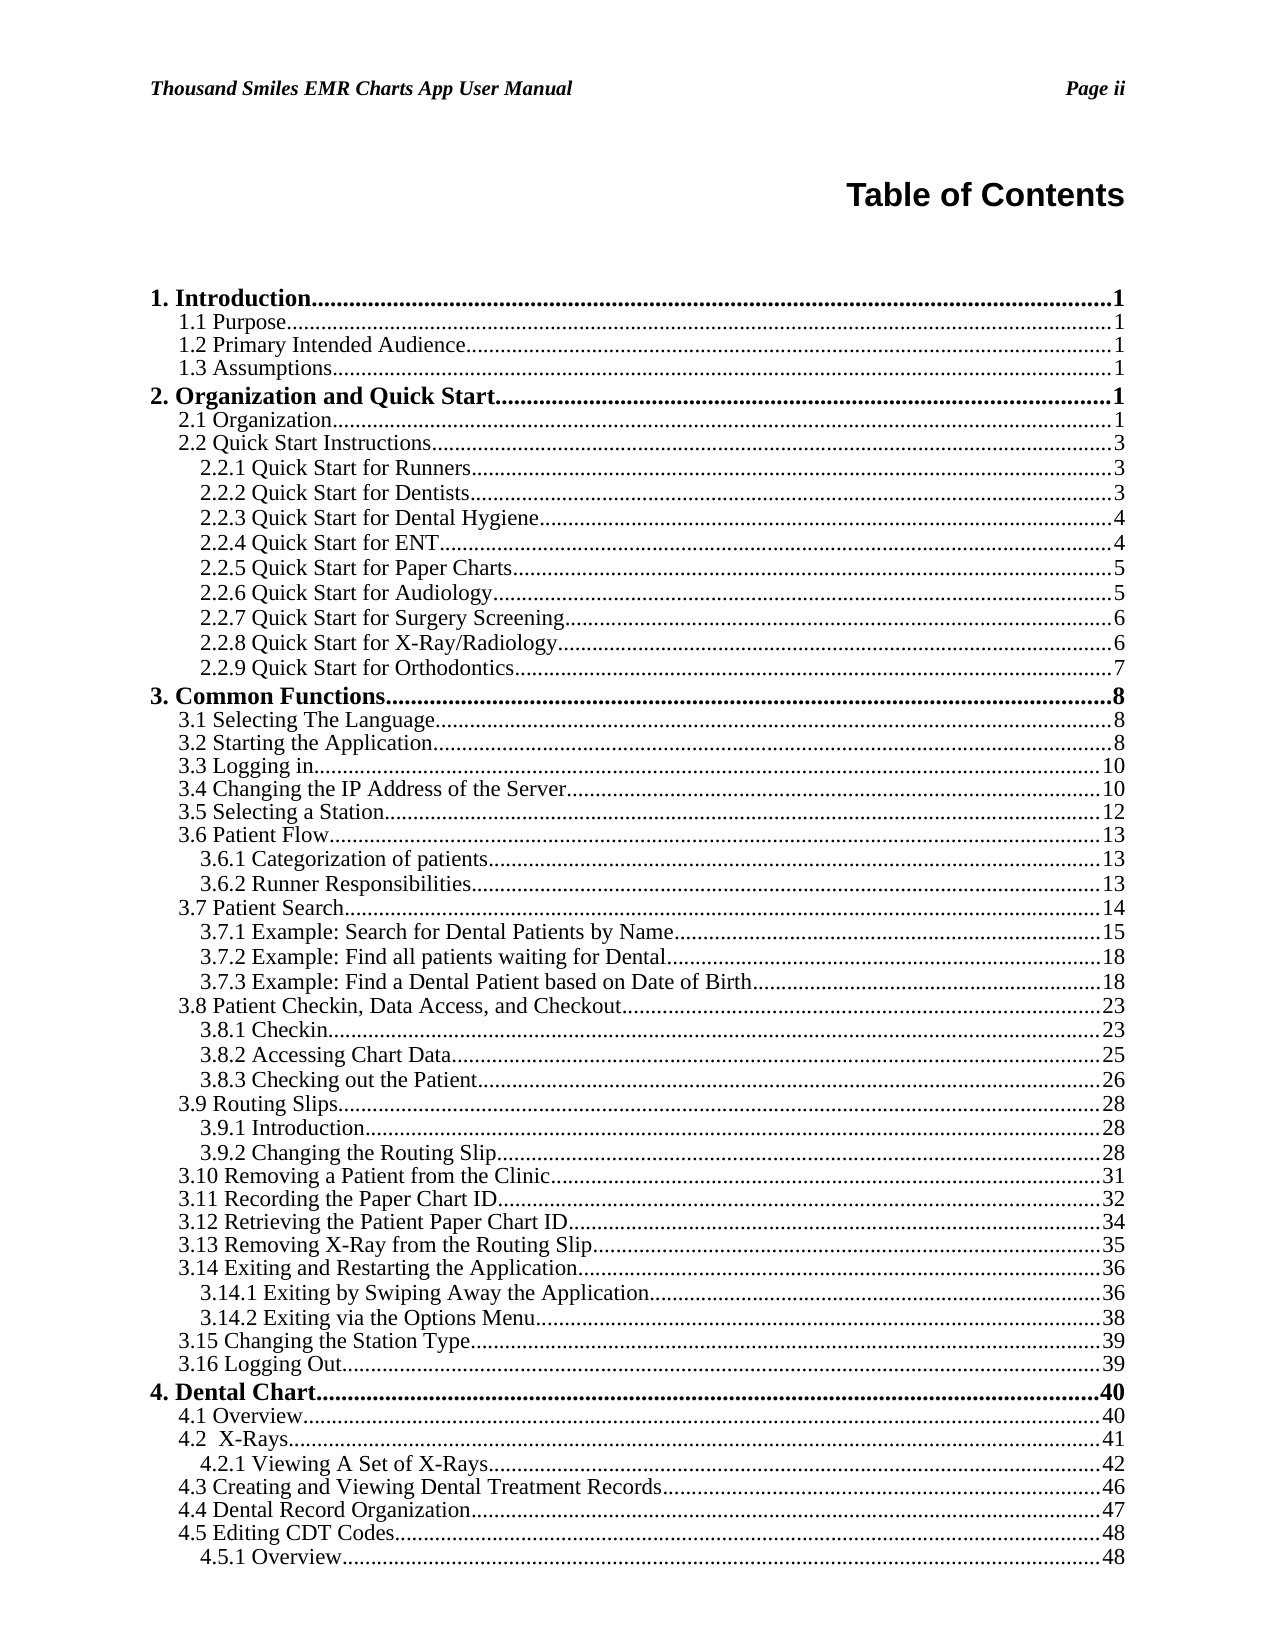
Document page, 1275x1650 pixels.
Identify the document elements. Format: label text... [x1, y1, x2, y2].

text 1.1 Purpose 1 [178, 311, 1125, 334]
text 4.5.1 Overview 48 [200, 1545, 1125, 1570]
text 3.8.3 Checking out the Patient 26 [200, 1068, 1125, 1093]
text 3.13 Removing X-Ray from the Routing Slip 35 [178, 1234, 1125, 1257]
text 3.8 Patient Checkin, Data Access, and Checkout 23 [178, 995, 1125, 1018]
text 2.2.5 Quick Start for Paper Charts 5 [200, 555, 1125, 580]
text 3.10 Removing a Patient from the Clinic 31 [178, 1166, 1125, 1188]
text 1.2 Primary Intended Audience 1 [178, 334, 1125, 357]
text 3.14.2 Exiting via the Options Menu 38 [200, 1305, 1125, 1330]
text 3.8.2 Accessing Chart Data 25 [200, 1043, 1125, 1068]
text 3.4 Changing the IP Address of the Server 10 [178, 778, 1125, 801]
text 3.5 Selecting a Station 12 [178, 801, 1125, 824]
text 4.2 X-Rays 41 [178, 1428, 1125, 1451]
text 3.7.1 Example: Search for Dental Patients by Name 15 [200, 920, 1125, 945]
text 3.8.1 Checkin 23 [200, 1018, 1125, 1043]
subtitle Table of Contents [150, 175, 1125, 213]
text 3.15 Changing the Station Type 39 [178, 1330, 1125, 1353]
text 2.1 Organization 1 [178, 409, 1125, 432]
text 3.9 Routing Slips 28 [178, 1093, 1125, 1116]
text 4. Dental Chart 40 [150, 1382, 1125, 1405]
text 4.1 Overview 40 [178, 1405, 1125, 1428]
text 3.6.1 Categorization of patients 13 [200, 847, 1125, 872]
text 3.6.2 Runner Responsibilities 13 [200, 872, 1125, 897]
text 2.2.3 Quick Start for Dental Hygiene 4 [200, 505, 1125, 530]
text 3.6 Patient Flow 13 [178, 824, 1125, 847]
text 3.3 Logging in 10 [178, 755, 1125, 778]
text 4.4 Dental Record Organization 47 [178, 1499, 1125, 1522]
text 2.2 Quick Start Instructions 3 [178, 432, 1125, 455]
text 1. Introduction 1 [150, 288, 1125, 311]
text 3.9.1 Introduction 28 [200, 1116, 1125, 1141]
text 3.1 Selecting The Language 8 [178, 709, 1125, 732]
text 2. Organization and Quick Start 1 [150, 386, 1125, 409]
text 3.7.2 Example: Find all patients waiting for Dental 18 [200, 945, 1125, 970]
text 3.14.1 Exiting by Swiping Away the Application 36 [200, 1280, 1125, 1305]
text 2.2.7 Quick Start for Surgery Screening 6 [200, 605, 1125, 630]
text 2.2.9 Quick Start for Orthodontics 7 [200, 655, 1125, 680]
text 4.2.1 Viewing A Set of X-Rays 42 [200, 1451, 1125, 1476]
text 3. Common Functions 8 [150, 686, 1125, 709]
text 2.2.4 Quick Start for ENT 4 [200, 530, 1125, 555]
text 4.5 Editing CDT Codes 48 [178, 1522, 1125, 1545]
text 3.2 Starting the Application 8 [178, 732, 1125, 755]
text 3.9.2 Changing the Routing Slip 28 [200, 1141, 1125, 1166]
text 2.2.1 Quick Start for Runners 3 [200, 455, 1125, 480]
text 3.12 Retrieving the Patient Paper Chart ID 34 [178, 1211, 1125, 1234]
text 3.14 Exiting and Restarting the Application 36 [178, 1257, 1125, 1280]
text 2.2.8 Quick Start for X-Ray/Radiology 6 [200, 630, 1125, 655]
text 1.3 Assumptions 1 [178, 357, 1125, 380]
text 3.11 Recording the Paper Chart ID 32 [178, 1188, 1125, 1211]
text 3.7 Patient Search 14 [178, 897, 1125, 920]
text 3.16 Logging Out 39 [178, 1353, 1125, 1376]
text 2.2.6 Quick Start for Audiology 5 [200, 580, 1125, 605]
text 4.3 Creating and Viewing Dental Treatment Records 46 [178, 1476, 1125, 1499]
text 2.2.2 Quick Start for Dentists 3 [200, 480, 1125, 505]
text 3.7.3 Example: Find a Dental Patient based on Date of Birth 18 [200, 970, 1125, 995]
